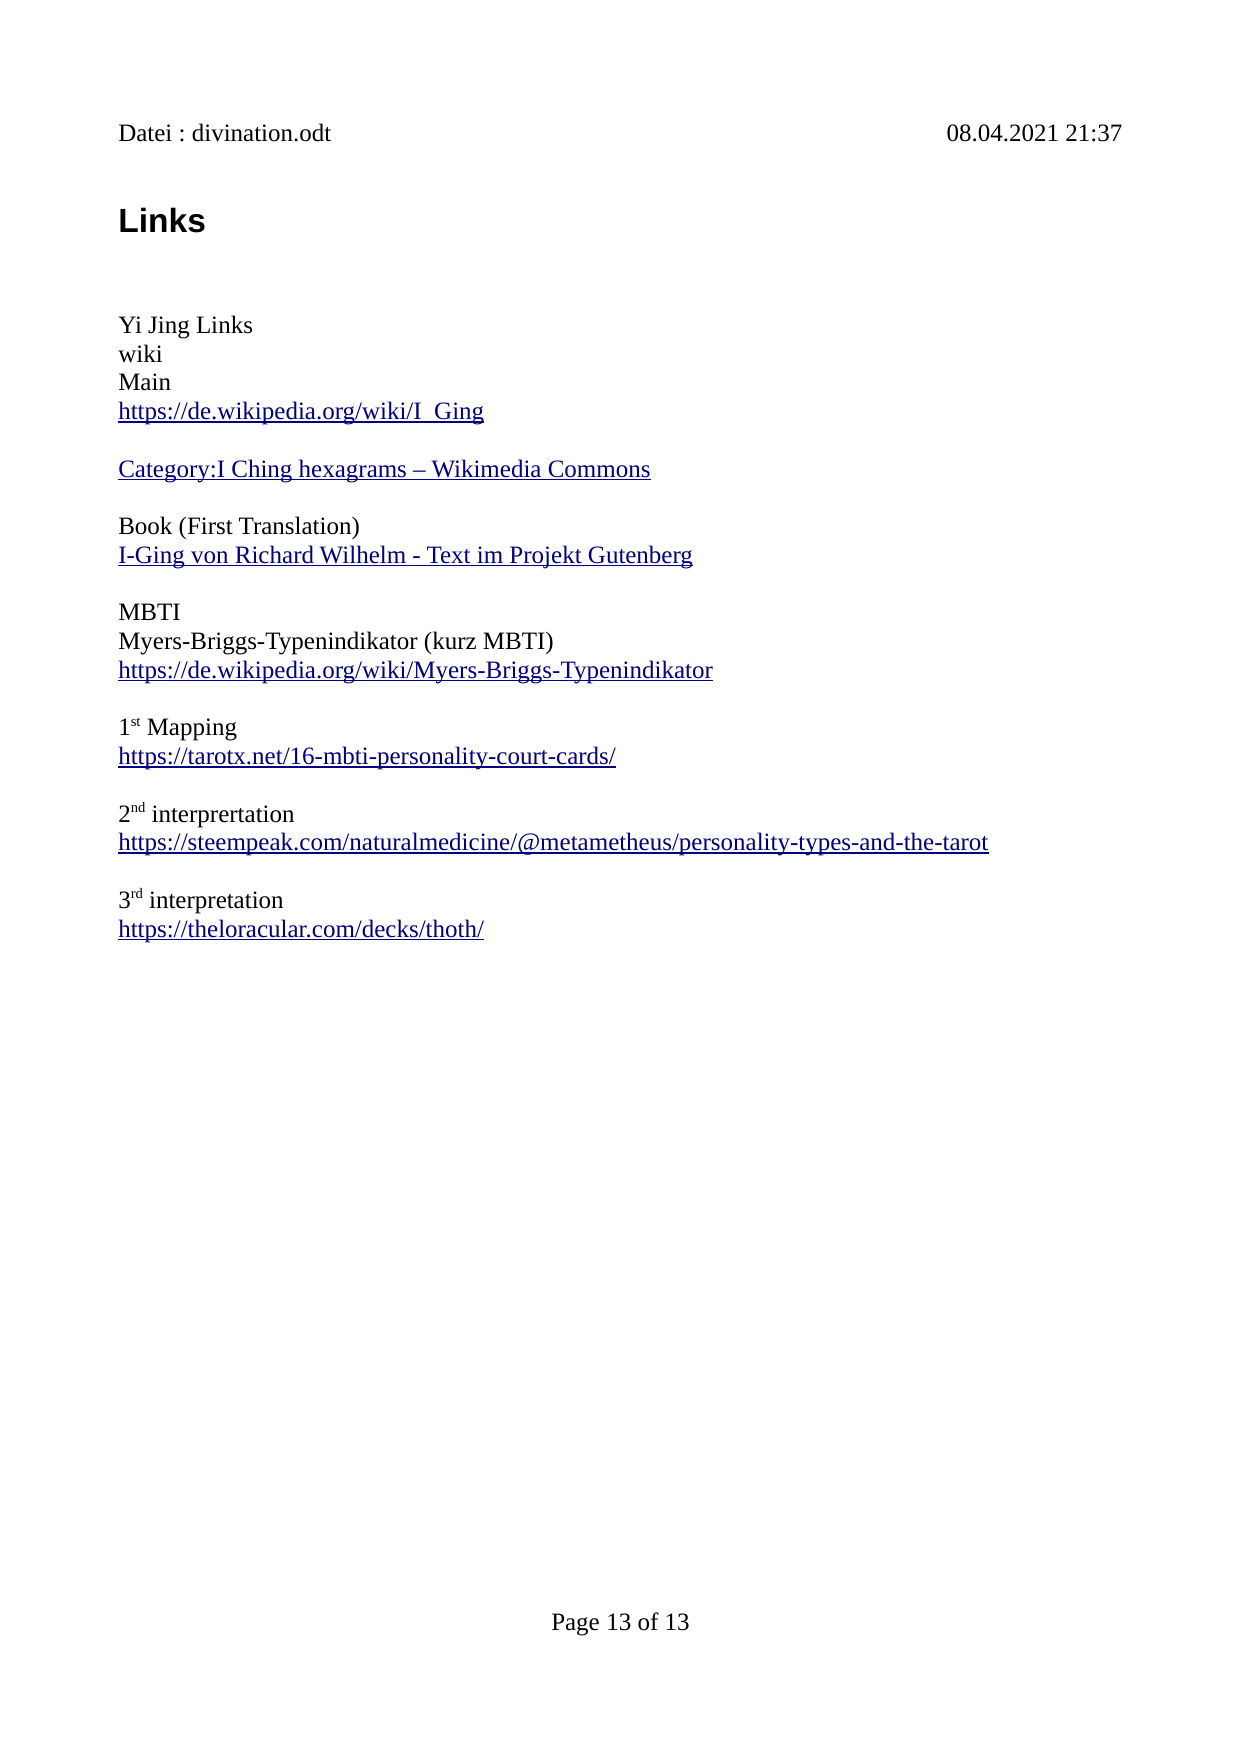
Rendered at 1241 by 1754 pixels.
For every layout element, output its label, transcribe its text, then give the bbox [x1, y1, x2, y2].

text https://de.wikipedia.org/wiki/Myers-Briggs-Typenindikator [118, 655, 1122, 684]
text MBTI [118, 597, 1122, 626]
text Yi Jing Links [118, 310, 1122, 339]
text https://steempeak.com/naturalmedicine/@metametheus/personality-types-and-the-tarot [118, 827, 1122, 856]
text 2nd interprertation [118, 799, 1122, 827]
text https://theloracular.com/decks/thoth/ [118, 914, 1122, 942]
text Main [118, 367, 1122, 396]
text Myers-Briggs-Typenindikator (kurz MBTI) [118, 626, 1122, 655]
subtitle Links [118, 201, 1122, 240]
text 1st Mapping [118, 712, 1122, 741]
text 3rd interpretation [118, 885, 1122, 914]
text https://de.wikipedia.org/wiki/I_Ging [118, 396, 1122, 425]
text I-Ging von Richard Wilhelm - Text im Projekt Gutenberg [118, 540, 1122, 569]
text wiki [118, 339, 1122, 367]
text https://tarotx.net/16-mbti-personality-court-cards/ [118, 741, 1122, 770]
text Category:I Ching hexagrams – Wikimedia Commons [118, 454, 1122, 482]
text Book (First Translation) [118, 511, 1122, 540]
